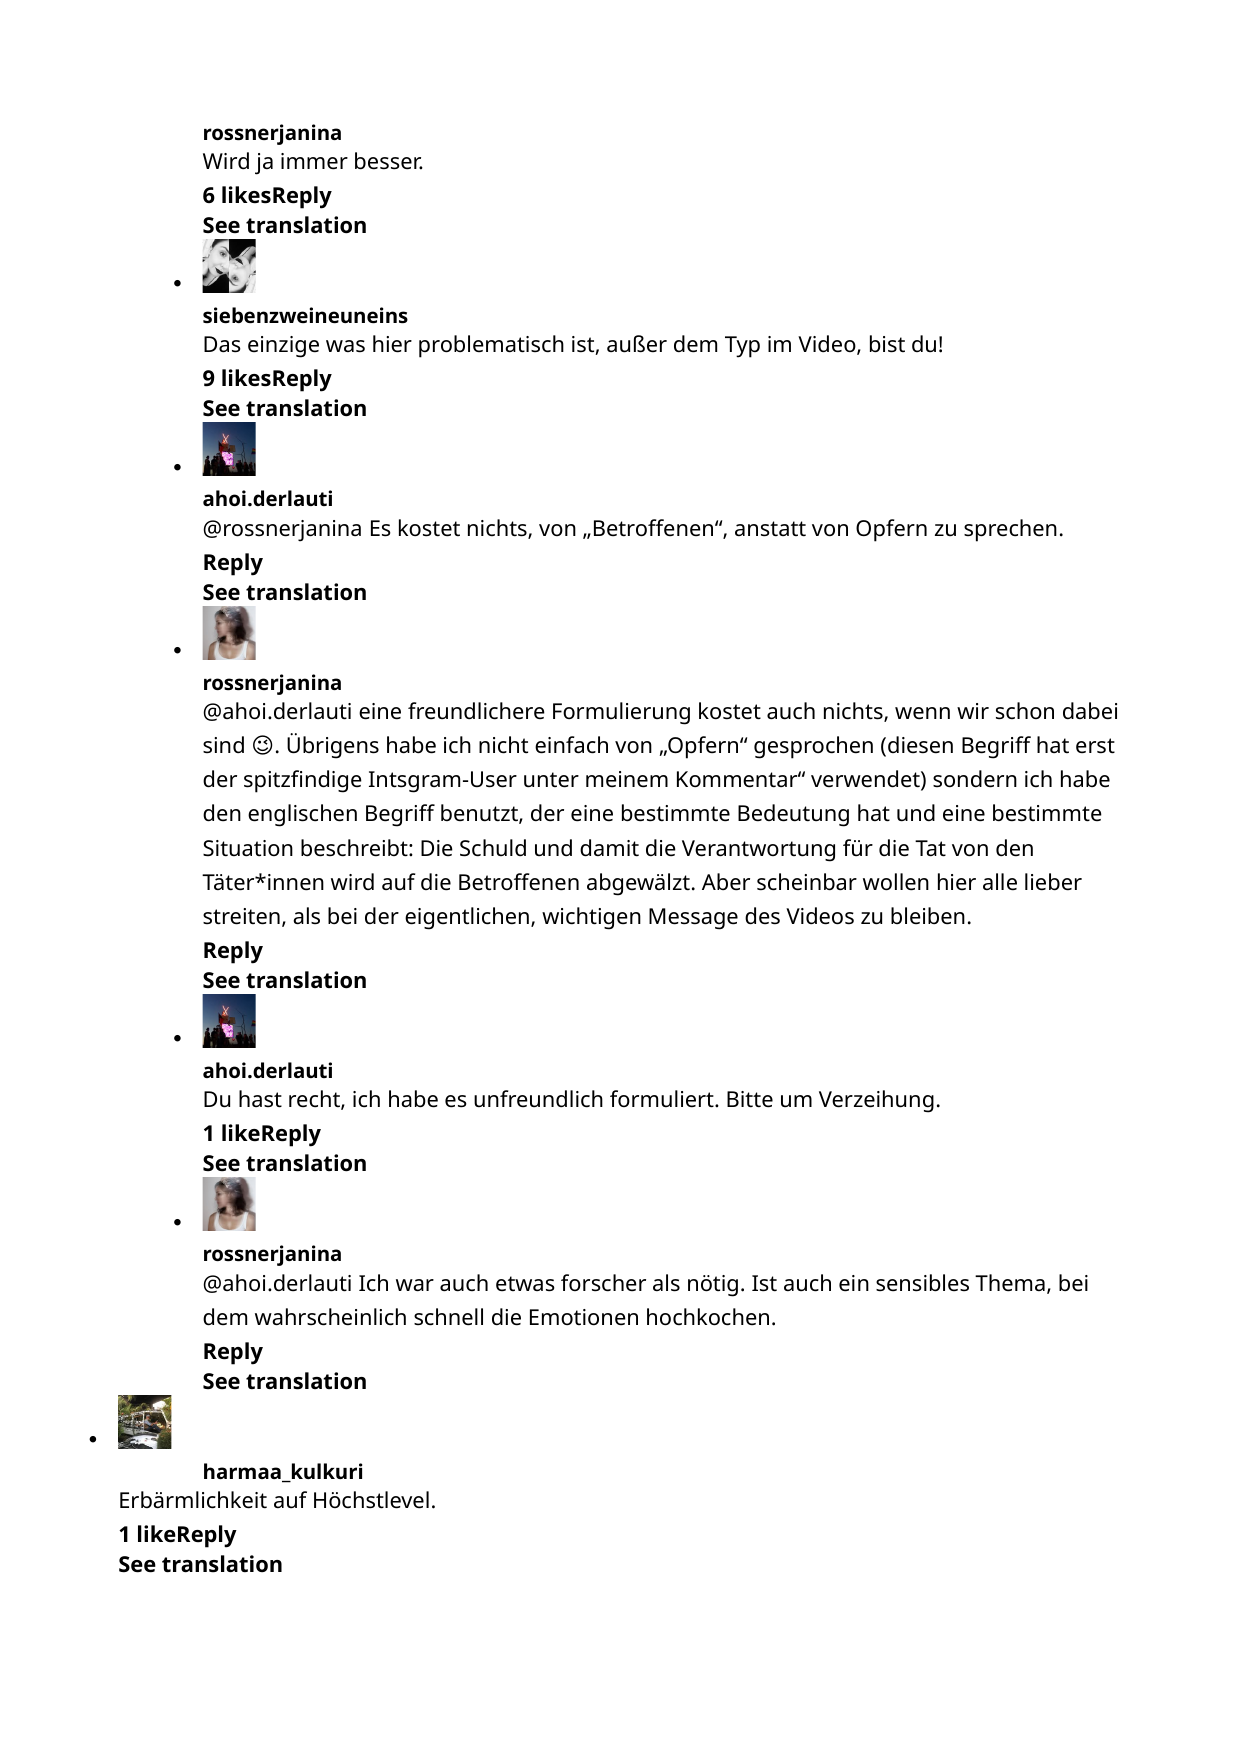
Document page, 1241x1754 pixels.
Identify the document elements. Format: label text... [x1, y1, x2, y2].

subtitle rossnerjanina [173, 1240, 1116, 1267]
picture [202, 606, 256, 660]
subtitle rossnerjanina [173, 668, 1116, 696]
list Wird ja immer besser. [173, 146, 1122, 176]
list Du hast recht, ich habe es unfreundlich formuliert. Bitte um Verzeihung. [173, 1084, 1122, 1114]
list See translation [173, 1148, 1109, 1178]
subtitle harmaa_kulkuri [173, 1457, 1116, 1485]
list Reply [173, 547, 1122, 576]
list 6 likesReply [173, 180, 1122, 210]
list See translation [173, 210, 1109, 239]
list 1 likeReply [173, 1118, 1122, 1148]
subtitle rossnerjanina [173, 118, 1116, 146]
list See translation [173, 965, 1109, 994]
list See translation [173, 576, 1109, 606]
list 9 likesReply [173, 363, 1122, 393]
list Reply [173, 935, 1122, 965]
list See translation [173, 1366, 1109, 1395]
list Erbärmlichkeit auf Höchstlevel. [118, 1485, 1122, 1515]
picture [202, 422, 256, 476]
list @ahoi.derlauti eine freundlichere Formulierung kostet auch nichts, wenn wir schon dabei sind 😉. Übrigens habe ich nicht einfach von „Opfern“ gesprochen (diesen Begriff hat erst der spitzfindige Intsgram-User unter meinem Kommentar“ verwendet) sondern ich habe den englischen Begriff benutzt, der eine bestimmte Bedeutung hat und eine bestimmte Situation beschreibt: Die Schuld und damit die Verantwortung für die Tat von den Täter*innen wird auf die Betroffenen abgewälzt. Aber scheinbar wollen hier alle lieber streiten, als bei der eigentlichen, wichtigen Message des Videos zu bleiben. [173, 696, 1122, 931]
list @ahoi.derlauti Ich war auch etwas forscher als nötig. Ist auch ein sensibles Thema, bei dem wahrscheinlich schnell die Emotionen hochkochen. [173, 1267, 1122, 1331]
list See translation [118, 1549, 1109, 1579]
list Reply [173, 1336, 1122, 1366]
subtitle siebenzweineuneins [173, 301, 1116, 329]
picture [202, 1177, 256, 1231]
list @rossnerjanina Es kostet nichts, von „Betroffenen“, anstatt von Opfern zu sprechen. [173, 512, 1122, 542]
list See translation [173, 393, 1109, 423]
subtitle ahoi.derlauti [173, 485, 1116, 512]
picture [118, 1395, 172, 1449]
list 1 likeReply [118, 1519, 1122, 1549]
picture [202, 994, 256, 1048]
list Das einzige was hier problematisch ist, außer dem Typ im Video, bist du! [173, 329, 1122, 359]
picture [202, 239, 256, 293]
subtitle ahoi.derlauti [173, 1056, 1116, 1084]
